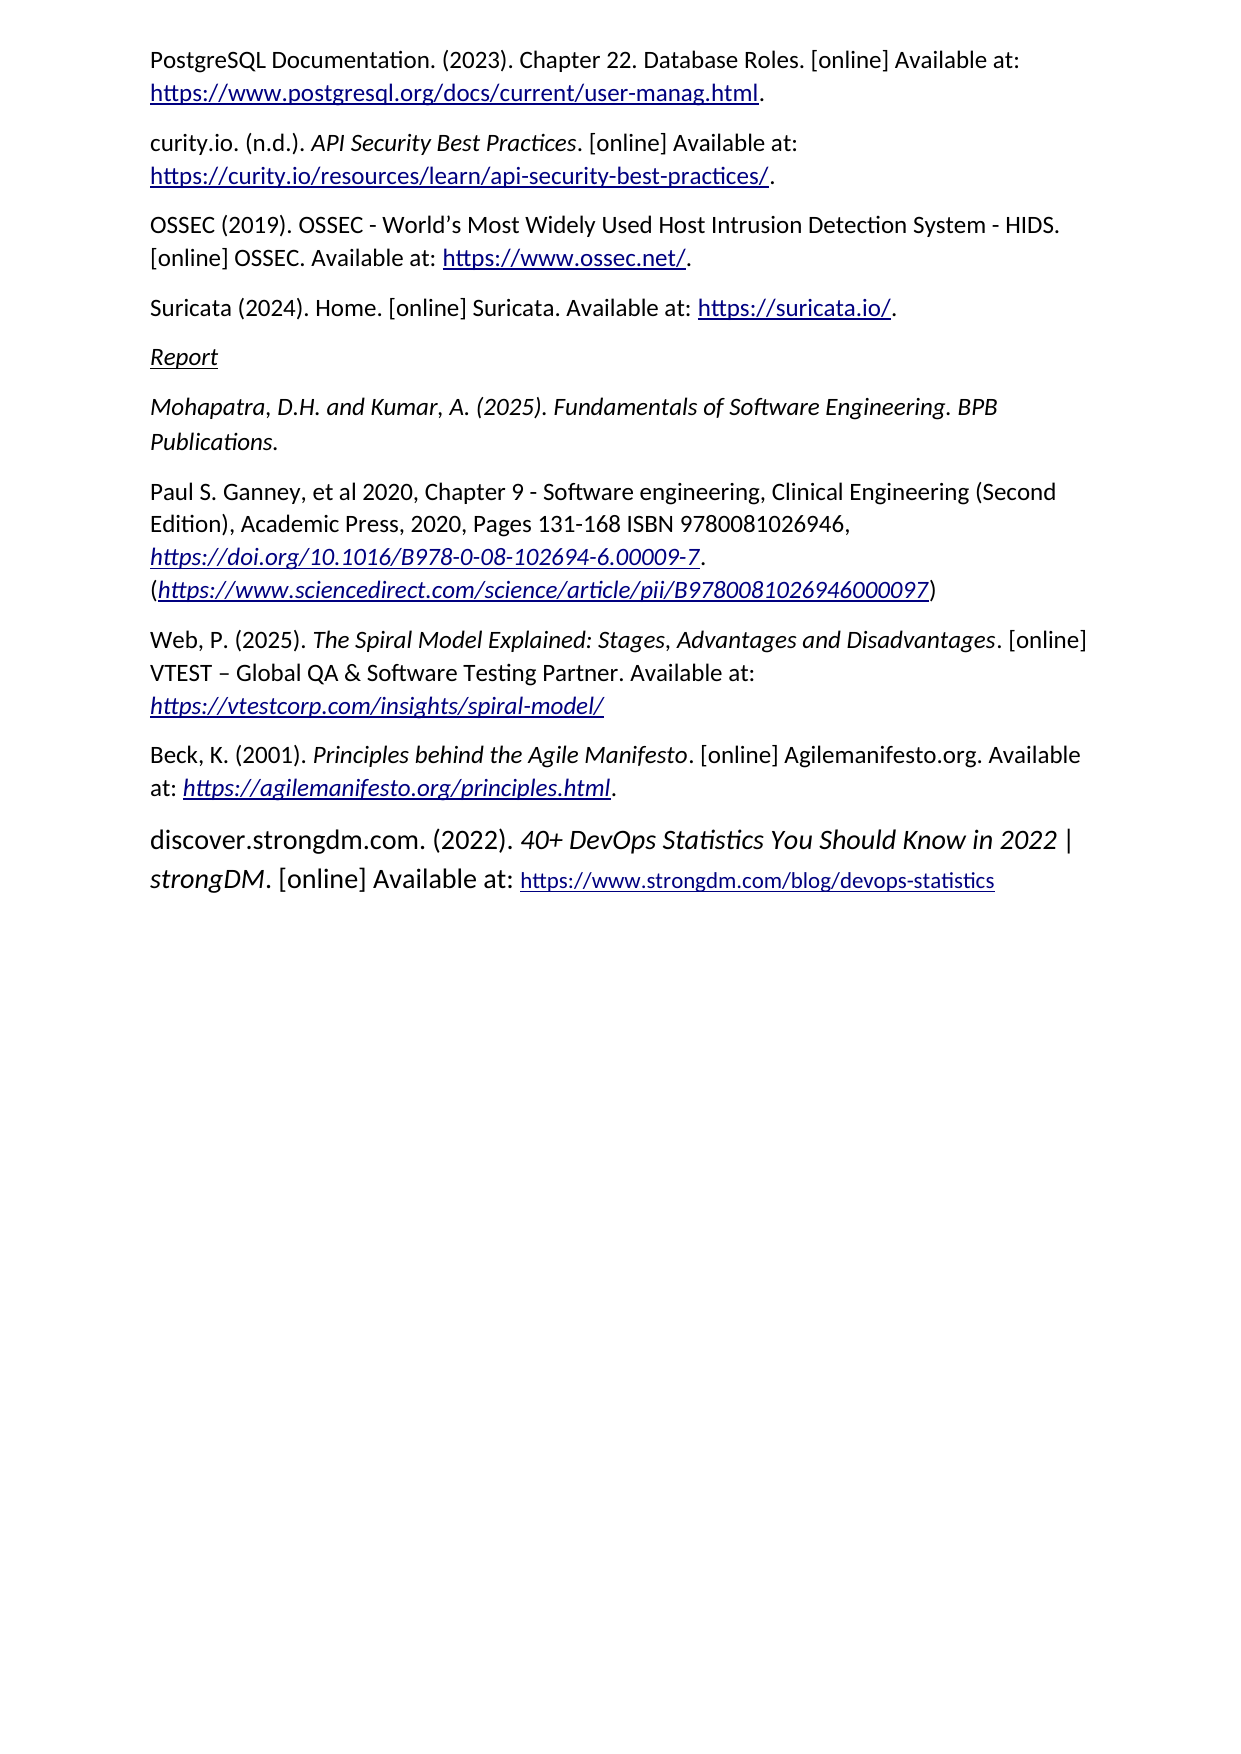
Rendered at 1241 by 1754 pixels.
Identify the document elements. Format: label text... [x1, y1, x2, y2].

text Suricata (2024). Home. [online] Suricata. Available at: https://suricata.io/. [150, 292, 1090, 322]
text ‌ [150, 915, 1090, 943]
text Beck, K. (2001). Principles behind the Agile Manifesto. [online] Agilemanifesto.org. Available at: https://agilemanifesto.org/principles.html. [150, 739, 1090, 803]
text discover.strongdm.com. (2022). 40+ DevOps Statistics You Should Know in 2022 | strongDM. [online] Available at: https://www.strongdm.com/blog/devops-statistics [150, 822, 1090, 896]
text Report [150, 341, 1090, 372]
text Paul S. Ganney, et al 2020, Chapter 9 - Software engineering, Clinical Engineering (Second Edition), Academic Press, 2020, Pages 131-168 ISBN 9780081026946, https://doi.org/10.1016/B978-0-08-102694-6.00009-7. (https://www.sciencedirect.com/science/article/pii/B9780081026946000097) [150, 476, 1090, 605]
text PostgreSQL Documentation. (2023). Chapter 22. Database Roles. [online] Available at: https://www.postgresql.org/docs/current/user-manag.html. [150, 44, 1090, 108]
text Web, P. (2025). The Spiral Model Explained: Stages, Advantages and Disadvantages. [online] VTEST – Global QA & Software Testing Partner. Available at: https://vtestcorp.com/insights/spiral-model/ [150, 624, 1090, 720]
text Mohapatra, D.H. and Kumar, A. (2025). Fundamentals of Software Engineering. BPB Publications. [150, 391, 1090, 457]
text curity.io. (n.d.). API Security Best Practices. [online] Available at: https://curity.io/resources/learn/api-security-best-practices/. [150, 127, 1090, 190]
text OSSEC (2019). OSSEC - World’s Most Widely Used Host Intrusion Detection System - HIDS. [online] OSSEC. Available at: https://www.ossec.net/. [150, 209, 1090, 273]
